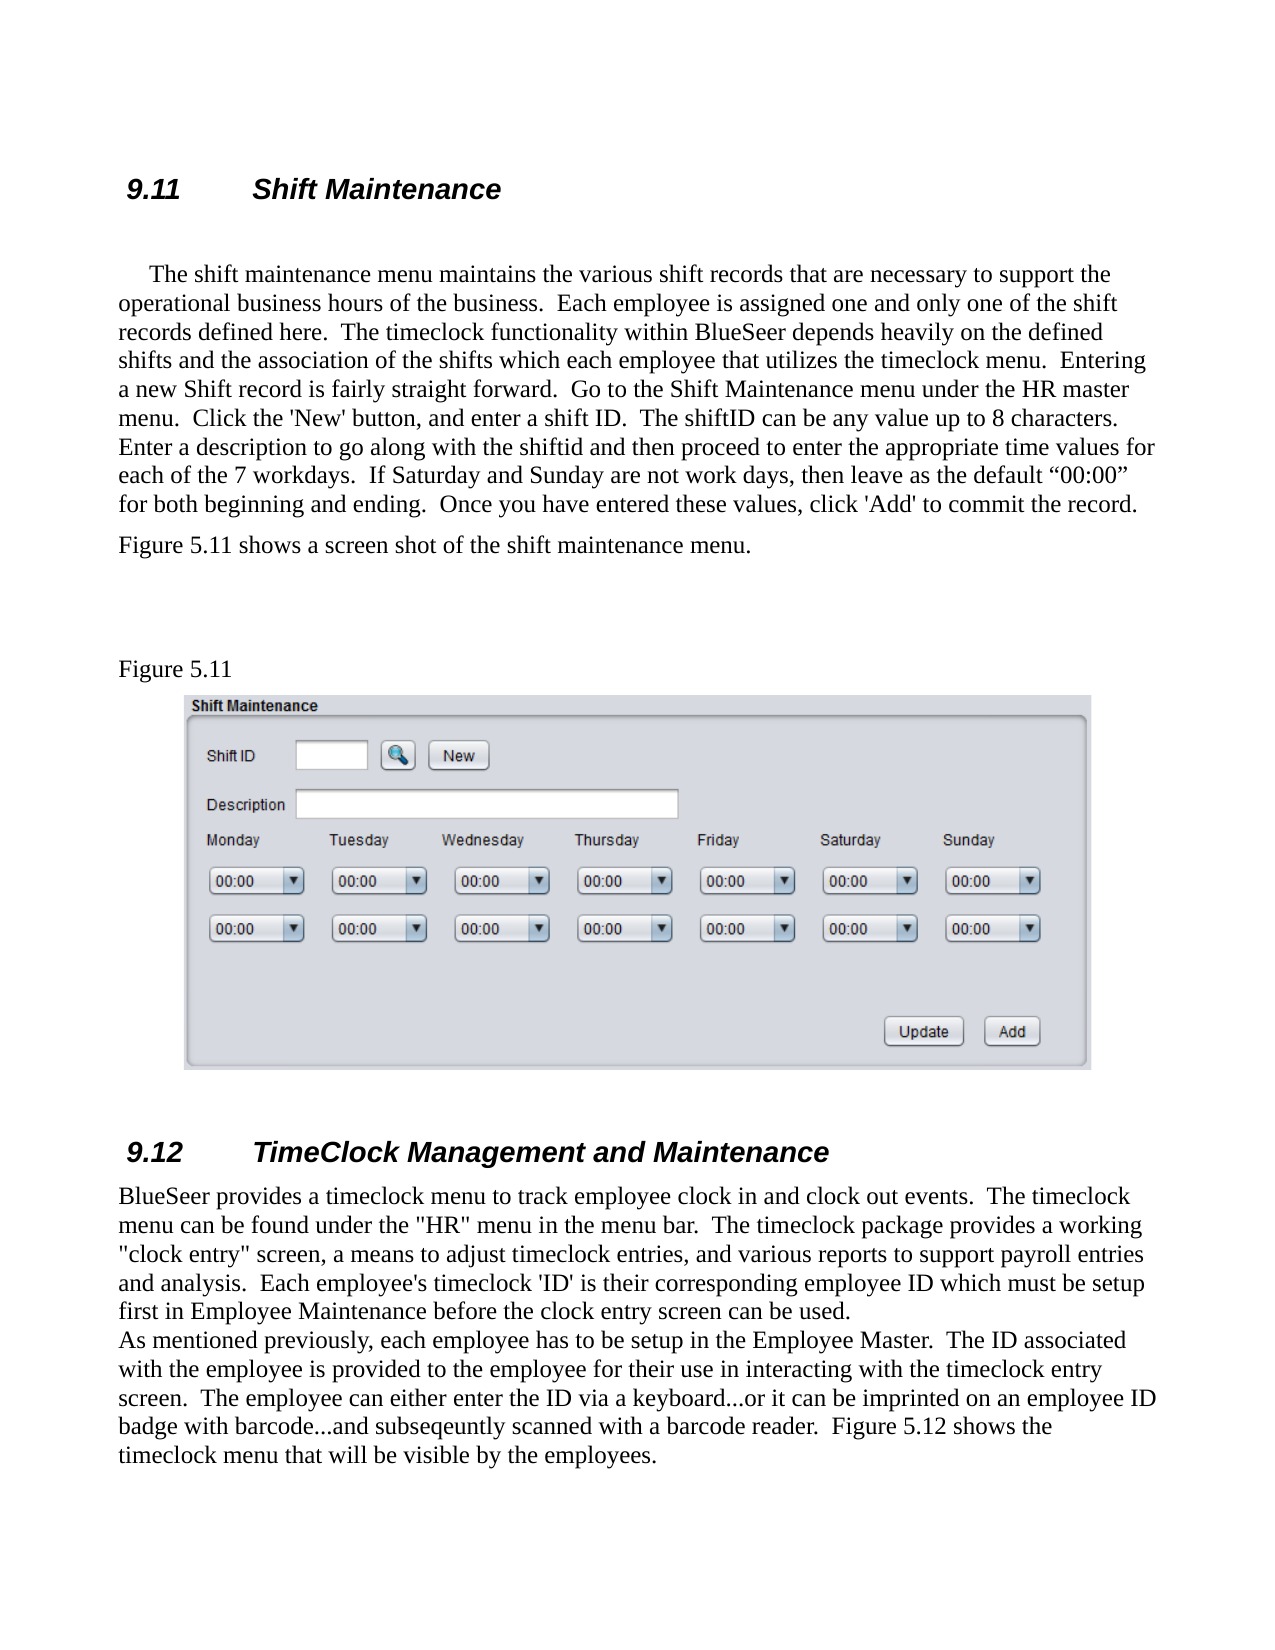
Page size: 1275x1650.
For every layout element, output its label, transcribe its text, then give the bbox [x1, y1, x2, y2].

text The shift maintenance menu maintains the various shift records that are necessary to support the operational business hours of the business. Each employee is assigned one and only one of the shift records defined here. The timeclock functionality within BlueSeer depends heavily on the defined shifts and the association of the shifts which each employee that utilizes the timeclock menu. Entering a new Shift record is fairly straight forward. Go to the Shift Maintenance menu under the HR master menu. Click the 'New' button, and enter a shift ID. The shiftID can be any value up to 8 characters. Enter a description to go along with the shiftid and then proceed to enter the appropriate time values for each of the 7 workdays. If Saturday and Sunday are not work days, then leave as the default “00:00” for both beginning and ending. Once you have entered these values, click 'Add' to commit the record. [118, 259, 1157, 518]
subtitle Shift Maintenance [118, 172, 1157, 205]
text BlueSeer provides a timeclock menu to track employee clock in and clock out events. The timeclock menu can be found under the "HR" menu in the menu bar. The timeclock package provides a working "clock entry" screen, a means to adjust timeclock entries, and various reports to support payroll entries and analysis. Each employee's timeclock 'ID' is their corresponding employee ID which must be setup first in Employee Maintenance before the clock entry screen can be used. [118, 1181, 1157, 1325]
text Figure 5.11 [118, 654, 1157, 683]
subtitle TimeClock Management and Maintenance [118, 1135, 1157, 1169]
text Figure 5.11 shows a screen shot of the shift maintenance menu. [118, 530, 1157, 559]
picture [183, 695, 1092, 1070]
text As mentioned previously, each employee has to be setup in the Employee Master. The ID associated with the employee is provided to the employee for their use in interacting with the timeclock entry screen. The employee can either enter the ID via a keyboard...or it can be imprinted on an employee ID badge with barcode...and subseqeuntly scanned with a barcode reader. Figure 5.12 shows the timeclock menu that will be visible by the employees. [118, 1325, 1157, 1469]
